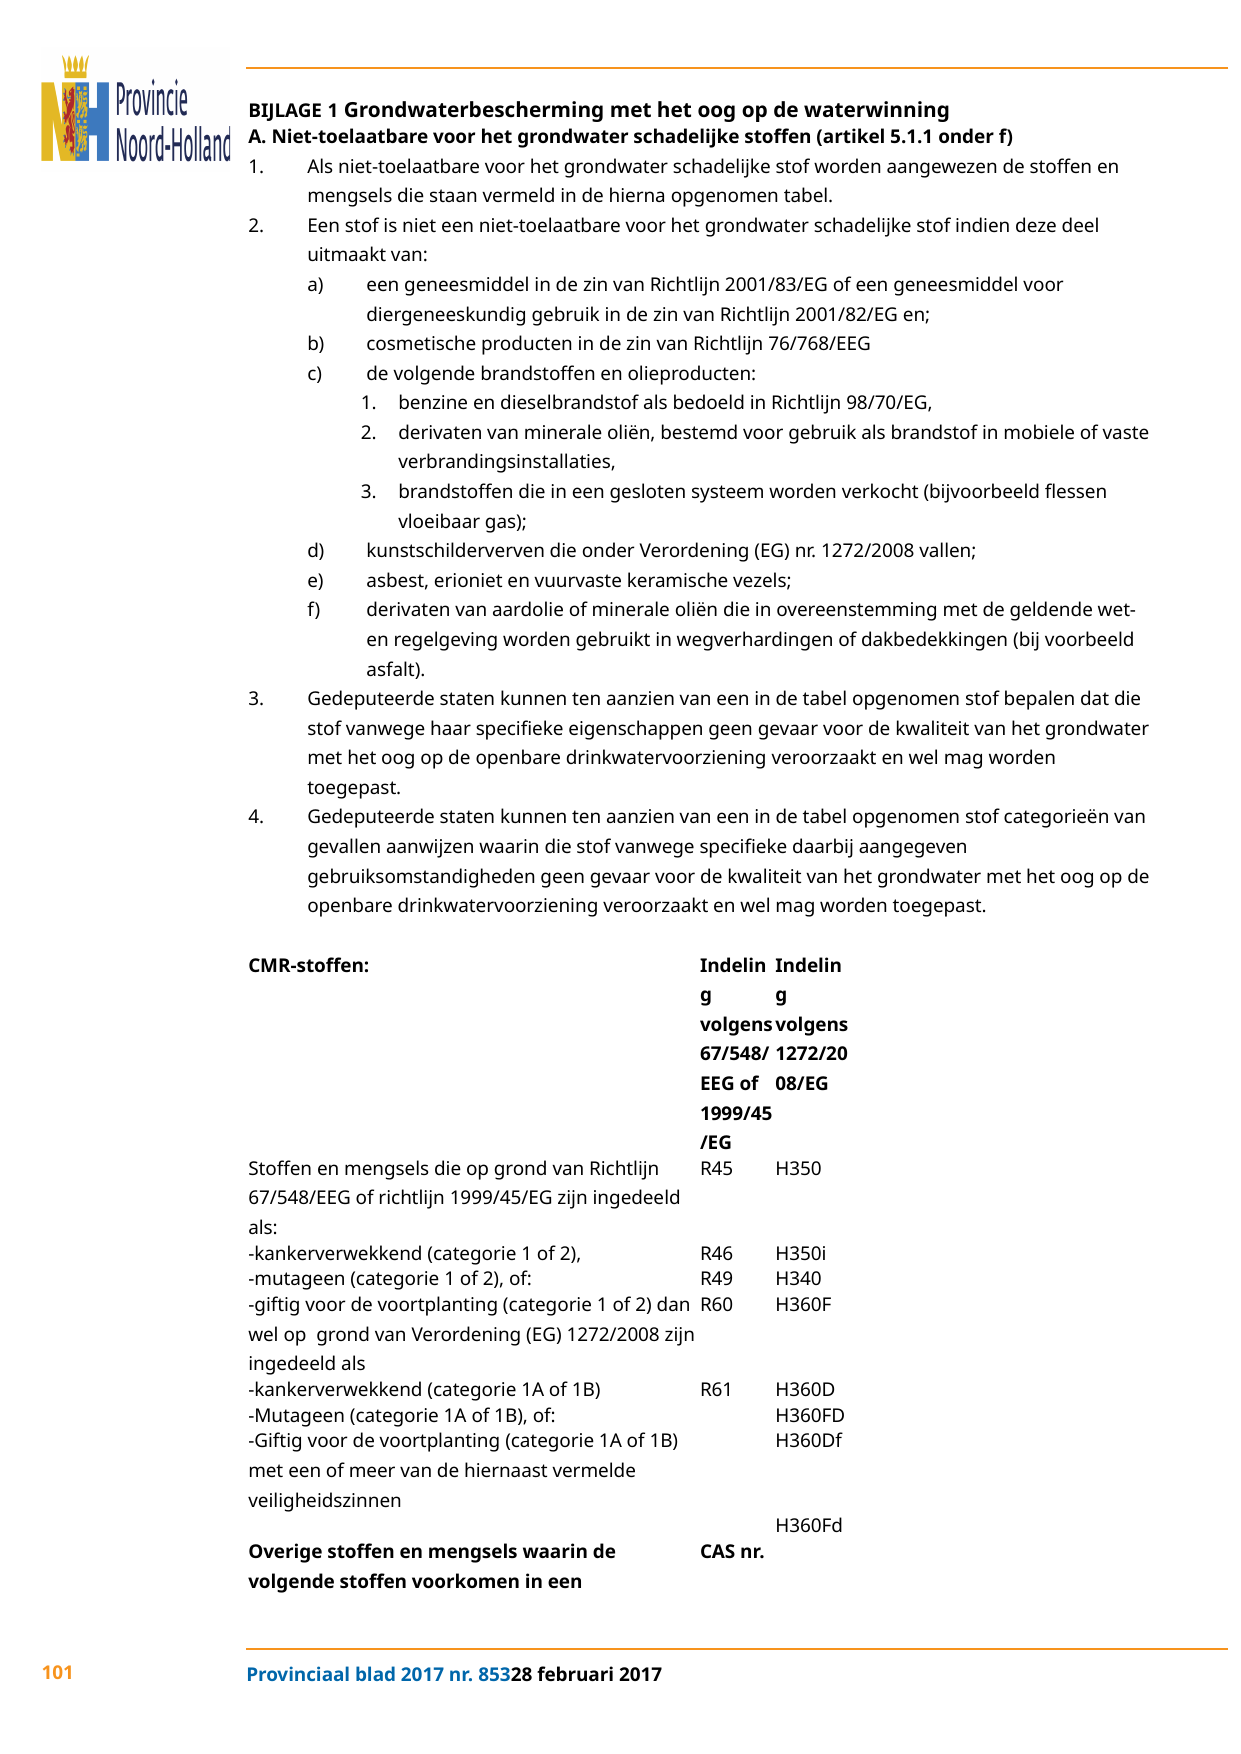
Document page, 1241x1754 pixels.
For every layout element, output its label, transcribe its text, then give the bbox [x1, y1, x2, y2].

table_cell -mutageen (categorie 1 of 2), of: [248, 1266, 700, 1291]
list cosmetische producten in de zin van Richtlijn 76/768/EEG [307, 330, 1152, 356]
list Gedeputeerde staten kunnen ten aanzien van een in de tabel opgenomen stof categorieën van gevallen aanwijzen waarin die stof vanwege specifieke daarbij aangegeven gebruiksomstandigheden geen gevaar voor de kwaliteit van het grondwater met het oog op de openbare drinkwatervoorziening veroorzaakt en wel mag worden toegepast. [248, 804, 1152, 918]
table_cell H360FD [775, 1402, 850, 1428]
text BIJLAGE 1 Grondwaterbescherming met het oog op de waterwinning [248, 95, 1152, 123]
text A. Niet-toelaatbare voor het grondwater schadelijke stoffen (artikel 5.1.1 onder f) [248, 123, 1152, 149]
table_cell -giftig voor de voortplanting (categorie 1 of 2) dan wel op grond van Verordening (EG) 1272/2008 zijn ingedeeld als [248, 1291, 700, 1376]
list Als niet-toelaatbare voor het grondwater schadelijke stof worden aangewezen de stoffen en mengsels die staan vermeld in de hierna opgenomen tabel. [248, 153, 1152, 208]
table_cell R61 [700, 1376, 775, 1538]
table_cell Stoffen en mengsels die op grond van Richtlijn 67/548/EEG of richtlijn 1999/45/EG zijn ingedeeld als: [248, 1155, 700, 1240]
table_cell [248, 1513, 700, 1538]
list kunstschilderverven die onder Verordening (EG) nr. 1272/2008 vallen; [307, 537, 1152, 563]
table_cell -kankerverwekkend (categorie 1 of 2), [248, 1240, 700, 1266]
table_cell R49 [700, 1266, 775, 1291]
table_cell R46 [700, 1240, 775, 1266]
list de volgende brandstoffen en olieproducten: [307, 360, 1152, 386]
list een geneesmiddel in de zin van Richtlijn 2001/83/EG of een geneesmiddel voor diergeneeskundig gebruik in de zin van Richtlijn 2001/82/EG en; [307, 271, 1152, 327]
table_cell R45 [700, 1155, 775, 1240]
table_cell -kankerverwekkend (categorie 1A of 1B) [248, 1376, 700, 1402]
table_cell H360Df [775, 1428, 850, 1513]
list benzine en dieselbrandstof als bedoeld in Richtlijn 98/70/EG, [361, 389, 1152, 415]
list asbest, erioniet en vuurvaste keramische vezels; [307, 567, 1152, 593]
list derivaten van minerale oliën, bestemd voor gebruik als brandstof in mobiele of vaste verbrandingsinstallaties, [361, 419, 1152, 474]
table_cell H360Fd [775, 1513, 850, 1538]
table_cell R60 [700, 1291, 775, 1376]
table_header Indeling volgens 67/548/EEG of 1999/45/EG [700, 952, 775, 1155]
table_cell -Giftig voor de voortplanting (categorie 1A of 1B) met een of meer van de hiernaast vermelde veiligheidszinnen [248, 1428, 700, 1513]
list derivaten van aardolie of minerale oliën die in overeenstemming met de geldende wet-en regelgeving worden gebruikt in wegverhardingen of dakbedekkingen (bij voorbeeld asfalt). [307, 597, 1152, 682]
picture [41, 47, 231, 172]
table_cell H350 [775, 1155, 850, 1240]
list Een stof is niet een niet-toelaatbare voor het grondwater schadelijke stof indien deze deel uitmaakt van: [248, 212, 1152, 267]
table_cell H350i [775, 1240, 850, 1266]
table_cell H340 [775, 1266, 850, 1291]
table_cell H360D [775, 1376, 850, 1402]
list Gedeputeerde staten kunnen ten aanzien van een in de tabel opgenomen stof bepalen dat die stof vanwege haar specifieke eigenschappen geen gevaar voor de kwaliteit van het grondwater met het oog op de openbare drinkwatervoorziening veroorzaakt en wel mag worden toegepast. [248, 685, 1152, 800]
list brandstoffen die in een gesloten systeem worden verkocht (bijvoorbeeld flessen vloeibaar gas); [361, 478, 1152, 534]
table_cell Overige stoffen en mengsels waarin de volgende stoffen voorkomen in een [248, 1538, 700, 1594]
table_cell H360F [775, 1291, 850, 1376]
table_cell CAS nr. [700, 1538, 850, 1594]
table_header CMR-stoffen: [248, 952, 700, 1155]
table_cell -Mutageen (categorie 1A of 1B), of: [248, 1402, 700, 1428]
table_header Indeling volgens 1272/2008/EG [775, 952, 850, 1155]
